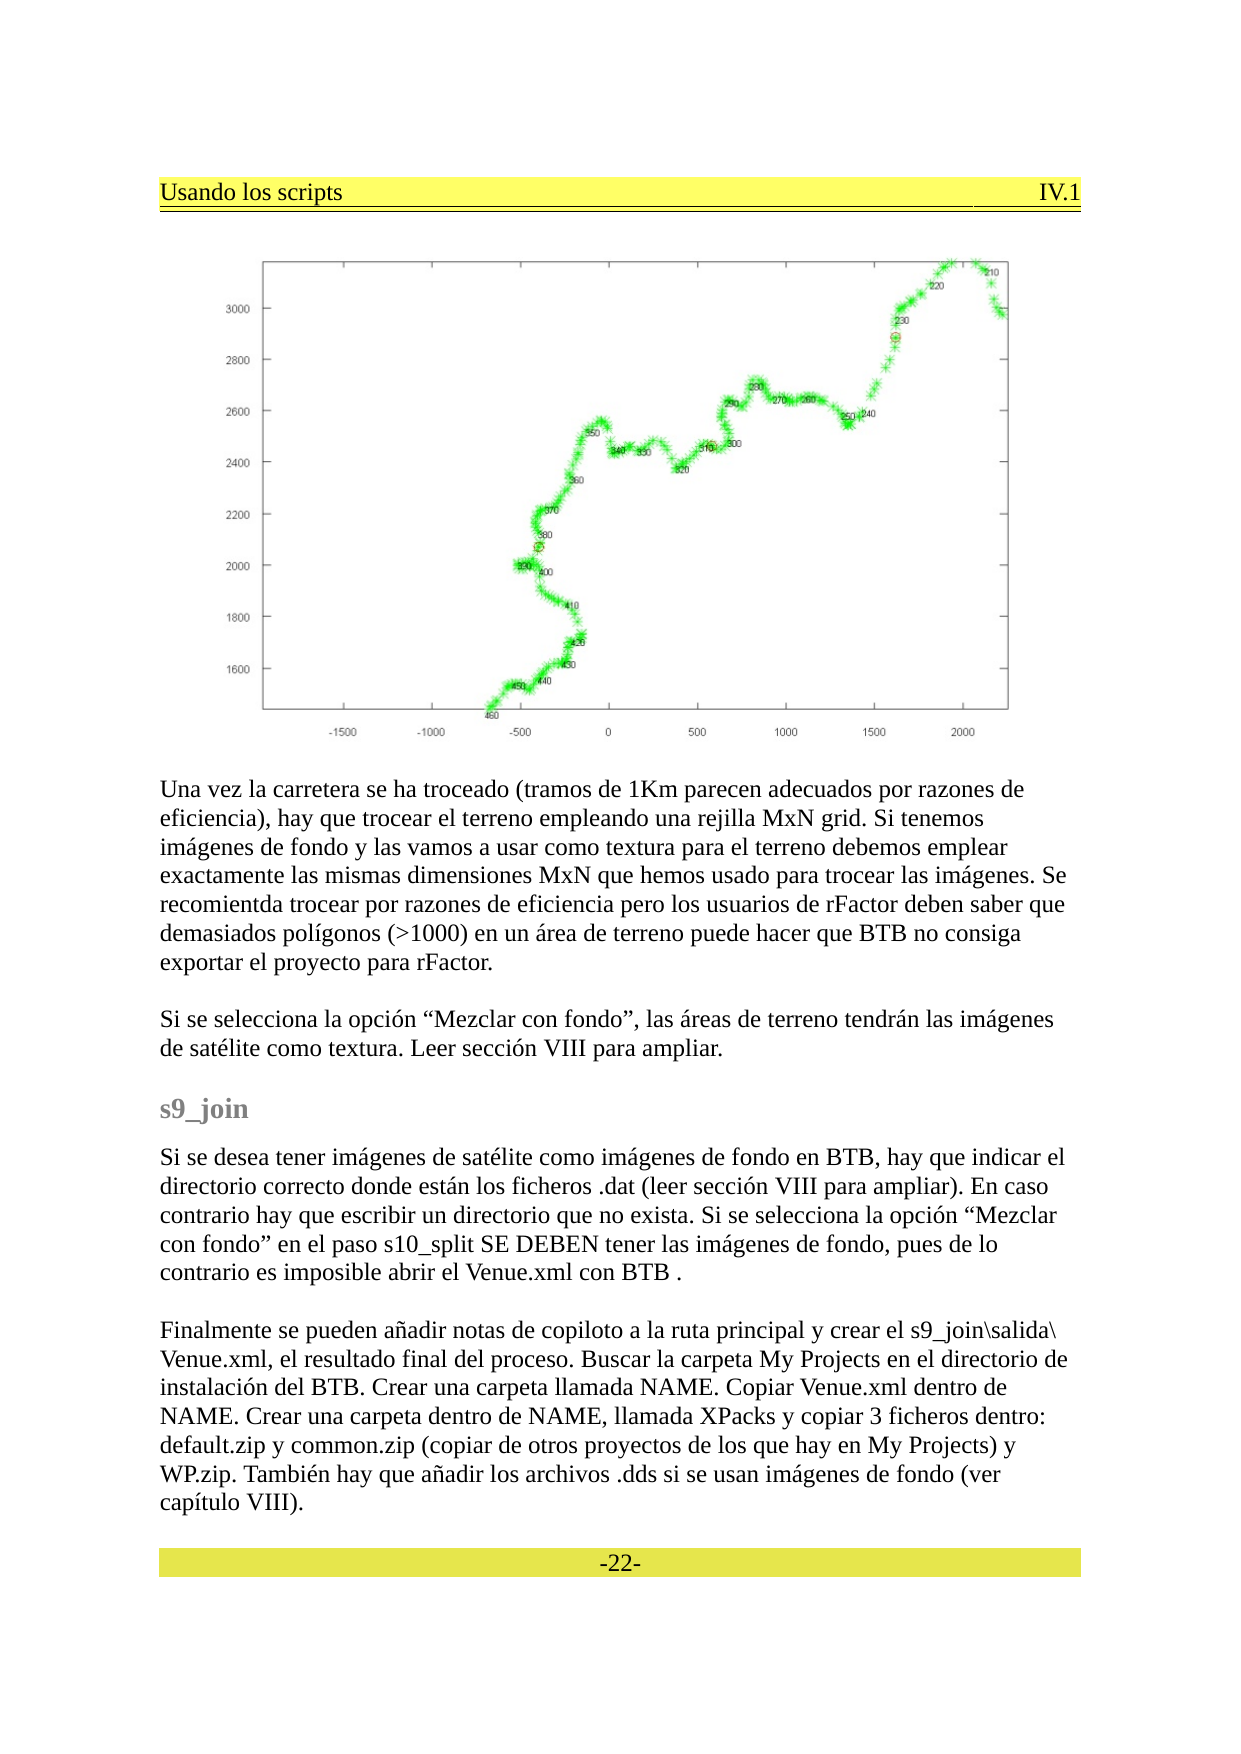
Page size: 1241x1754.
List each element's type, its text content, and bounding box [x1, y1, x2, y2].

text Si se selecciona la opción “Mezclar con fondo”, las áreas de terreno tendrán las imágenes de satélite como textura. Leer sección VIII para ampliar. [159, 1004, 1081, 1062]
text Si se desea tener imágenes de satélite como imágenes de fondo en BTB, hay que indicar el directorio correcto donde están los ficheros .dat (leer sección VIII para ampliar). En caso contrario hay que escribir un directorio que no exista. Si se selecciona la opción “Mezclar con fondo” en el paso s10_split SE DEBEN tener las imágenes de fondo, pues de lo contrario es imposible abrir el Venue.xml con BTB . [159, 1142, 1081, 1286]
picture [216, 242, 1025, 744]
text Finalmente se pueden añadir notas de copiloto a la ruta principal y crear el s9_join\salida\Venue.xml, el resultado final del proceso. Buscar la carpeta My Projects en el directorio de instalación del BTB. Crear una carpeta llamada NAME. Copiar Venue.xml dentro de NAME. Crear una carpeta dentro de NAME, llamada XPacks y copiar 3 ficheros dentro: default.zip y common.zip (copiar de otros proyectos de los que hay en My Projects) y WP.zip. También hay que añadir los archivos .dds si se usan imágenes de fondo (ver capítulo VIII). [159, 1315, 1081, 1516]
text Una vez la carretera se ha troceado (tramos de 1Km parecen adecuados por razones de eficiencia), hay que trocear el terreno empleando una rejilla MxN grid. Si tenemos imágenes de fondo y las vamos a usar como textura para el terreno debemos emplear exactamente las mismas dimensiones MxN que hemos usado para trocear las imágenes. Se recomientda trocear por razones de eficiencia pero los usuarios de rFactor deben saber que demasiados polígonos (>1000) en un área de terreno puede hacer que BTB no consiga exportar el proyecto para rFactor. [159, 774, 1081, 976]
subtitle s9_join [159, 1091, 1081, 1125]
